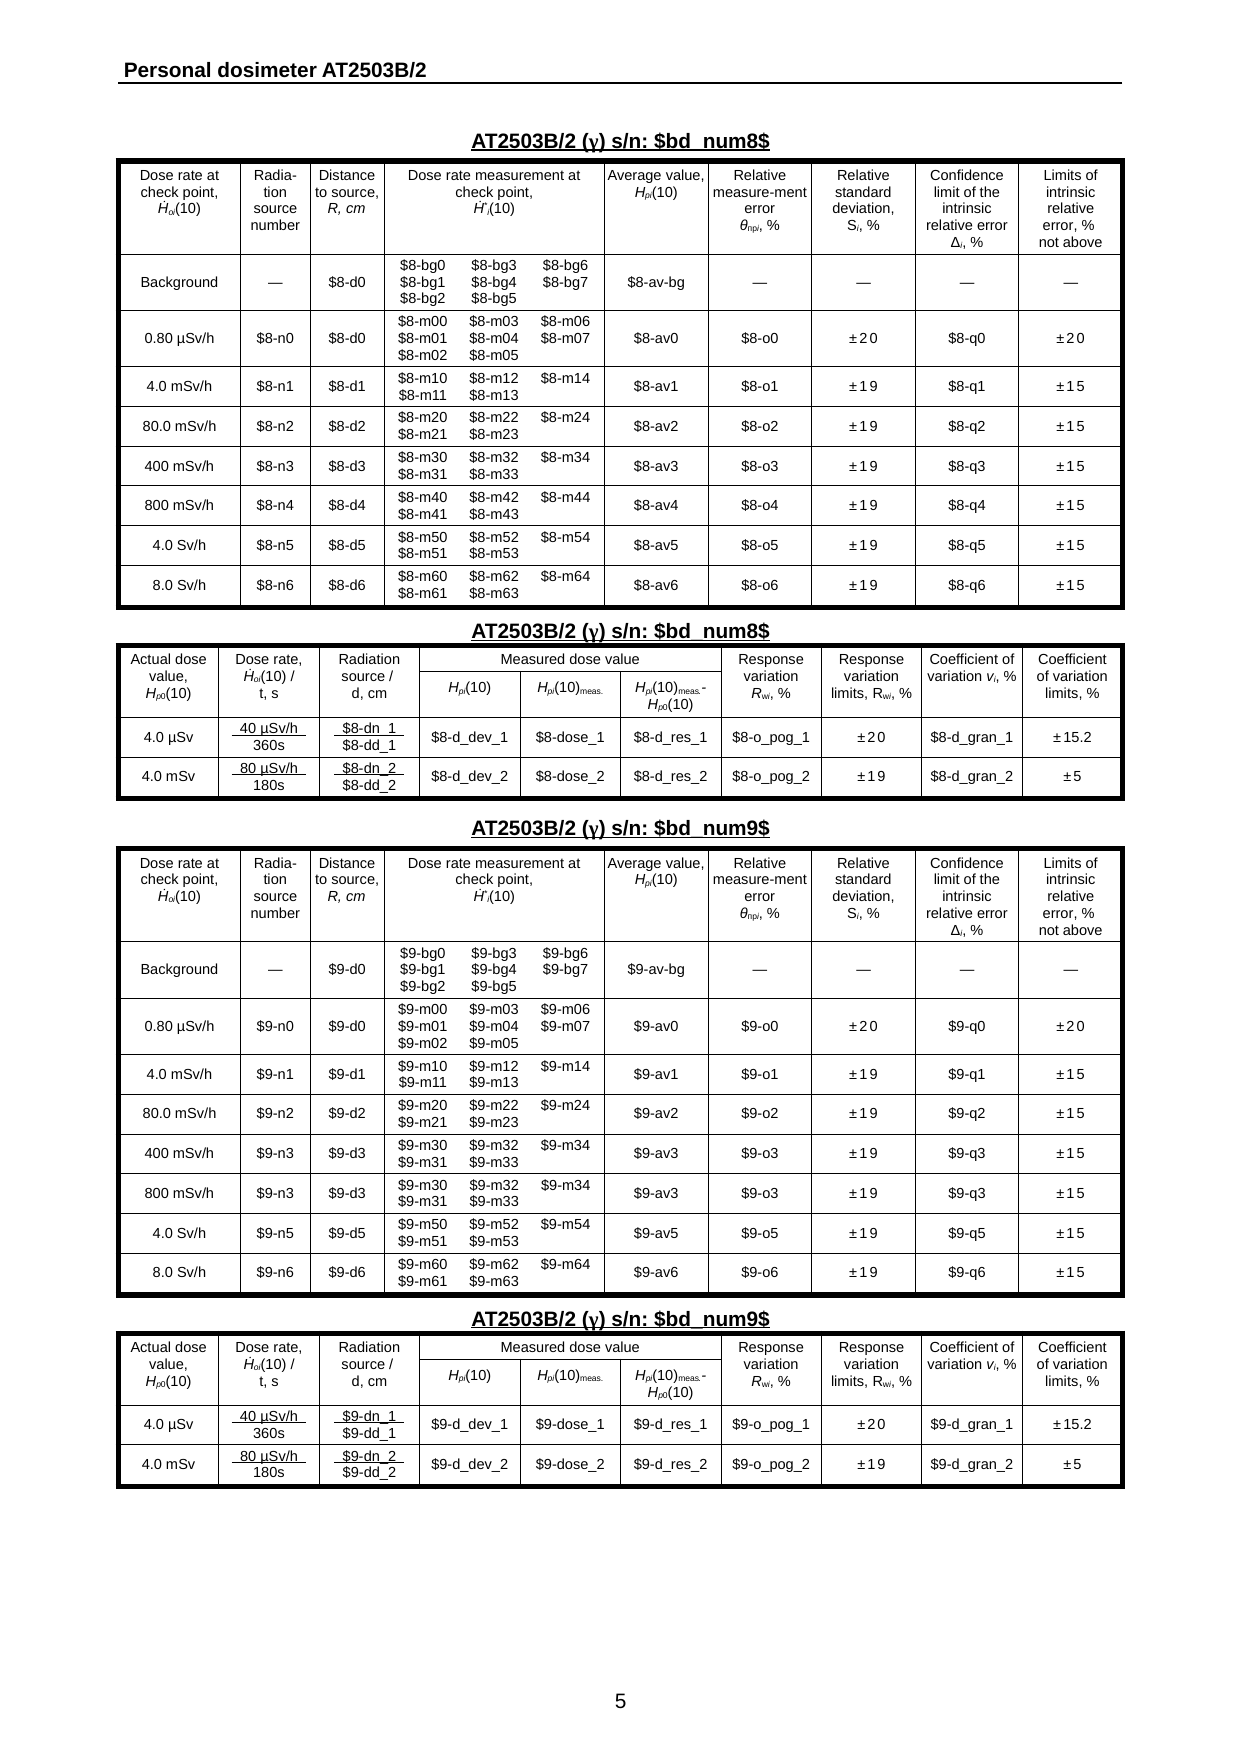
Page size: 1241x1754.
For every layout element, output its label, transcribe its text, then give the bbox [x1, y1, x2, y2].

table_cell $8-d1 [311, 367, 384, 406]
table_cell $9-n1 [241, 1055, 310, 1094]
table_cell $8-d_res_2 [621, 758, 721, 796]
table_cell 4.0 Sv/h [121, 526, 240, 565]
table_cell $8-o3 [709, 447, 811, 485]
table_cell $9-d_dev_2 [420, 1445, 520, 1484]
table_cell $9-m20 $9-m21 $9-m22 $9-m23 $9-m24 [385, 1095, 604, 1133]
table_cell ±15.2 [1023, 1406, 1120, 1444]
table_cell $9-o3 [709, 1174, 811, 1213]
table_cell ±19 [812, 1254, 915, 1292]
table_cell Radiation source / d, cm [320, 648, 419, 717]
table_cell $9-o_pog_2 [722, 1445, 821, 1484]
table_cell Distance to source, R, сm [311, 851, 384, 941]
table_cell 4.0 µSv [121, 718, 218, 757]
table_cell $9-av3 [605, 1174, 708, 1213]
table_cell 400 mSv/h [121, 447, 240, 485]
table_cell ±19 [812, 367, 915, 406]
table_cell ±5 [1023, 1445, 1120, 1484]
table_cell Dose rate at check point, Ḣoi(10) [121, 851, 240, 941]
table_cell $9-d6 [311, 1254, 384, 1292]
table_header AT2503B/2 (γ) s/n: $bd_num9$ [118, 801, 1122, 846]
table_cell $9-o6 [709, 1254, 811, 1292]
table_cell ±19 [822, 1445, 921, 1484]
table_cell $8-d_dev_2 [420, 758, 520, 796]
table_cell Confidence limit of the intrinsic relative error Δi, % [916, 164, 1018, 253]
table_cell $8-av5 [605, 526, 708, 565]
table_cell 80.0 mSv/h [121, 407, 240, 446]
table_cell $8-o2 [709, 407, 811, 446]
table_cell $8-o4 [709, 486, 811, 525]
table_cell $8-d0 [311, 255, 384, 310]
table_cell ±20 [812, 311, 915, 366]
table_cell ±19 [812, 1174, 915, 1213]
table_cell $9-q3 [916, 1174, 1018, 1213]
table_cell $9-n2 [241, 1095, 310, 1133]
table_cell $8-q1 [916, 367, 1018, 406]
table_cell $8-q5 [916, 526, 1018, 565]
table_cell $9-n5 [241, 1214, 310, 1252]
table_cell ±15 [1019, 407, 1120, 446]
table_cell Relative standard deviation, Si, % [812, 851, 915, 941]
table_cell $8-n1 [241, 367, 310, 406]
table_cell $8-q3 [916, 447, 1018, 485]
table_cell Hpi(10)meas. [521, 672, 620, 717]
table_cell Relative measure-ment error θпрi, % [709, 851, 811, 941]
table_cell $8-d_gran_2 [922, 758, 1022, 796]
table_cell $9-q5 [916, 1214, 1018, 1252]
table_header AT2503B/2 (γ) s/n: $bd_num8$ [118, 114, 1122, 158]
table_cell $9-d_gran_2 [922, 1445, 1022, 1484]
table_cell Relative standard deviation, Si, % [812, 164, 915, 253]
table_cell — [709, 255, 811, 310]
table_cell $8-av1 [605, 367, 708, 406]
table_cell $8-n6 [241, 566, 310, 604]
table_cell $8-o1 [709, 367, 811, 406]
table_cell $8-av6 [605, 566, 708, 604]
table_cell $8-m50 $8-m51 $8-m52 $8-m53 $8-m54 [385, 526, 604, 565]
table_cell $9-dose_2 [521, 1445, 620, 1484]
table_cell Dose rate measurement at check point, Ḣ*i(10) [385, 164, 604, 253]
table_cell ±15 [1019, 486, 1120, 525]
table_cell $9-av-bg [605, 942, 708, 998]
table_cell Average value, Hpi(10) [605, 164, 708, 253]
table_cell ±20 [1019, 999, 1120, 1054]
table_cell ±15 [1019, 1214, 1120, 1252]
table_cell $9-m60 $9-m61 $9-m62 $9-m63 $9-m64 [385, 1254, 604, 1292]
table_cell Coefficient of variation limits, % [1023, 648, 1120, 717]
table_cell $9-d3 [311, 1135, 384, 1173]
table_cell $8-av0 [605, 311, 708, 366]
table_cell $9-d_gran_1 [922, 1406, 1022, 1444]
table_cell 40 µSv/h 360s [219, 1406, 319, 1444]
table_cell 0.80 µSv/h [121, 311, 240, 366]
table_cell $8-o_pog_1 [722, 718, 821, 757]
table_cell ±20 [1019, 311, 1120, 366]
table_cell Coefficient of variation vi, % [922, 1336, 1022, 1404]
table_cell Radia-tion source number [241, 851, 310, 941]
table_cell $8-o5 [709, 526, 811, 565]
table_cell — [812, 255, 915, 310]
table_cell Hpi(10) [420, 1360, 520, 1404]
table_cell $9-dn_2 $9-dd_2 [320, 1445, 419, 1484]
table_cell $8-o0 [709, 311, 811, 366]
table_cell $8-q4 [916, 486, 1018, 525]
table_cell $8-m40 $8-m41 $8-m42 $8-m43 $8-m44 [385, 486, 604, 525]
table_cell $8-dn_1 $8-dd_1 [320, 718, 419, 757]
table_cell $9-m10 $9-m11 $9-m12 $9-m13 $9-m14 [385, 1055, 604, 1094]
table_cell Hpi(10)meas.-Hp0(10) [621, 1360, 721, 1404]
table_cell $8-d_res_1 [621, 718, 721, 757]
table_cell 400 mSv/h [121, 1135, 240, 1173]
table_cell $9-d_res_2 [621, 1445, 721, 1484]
table_cell $8-o6 [709, 566, 811, 604]
table_cell $9-m30 $9-m31 $9-m32 $9-m33 $9-m34 [385, 1135, 604, 1173]
table_cell $9-o2 [709, 1095, 811, 1133]
table_cell 4.0 mSv/h [121, 1055, 240, 1094]
table_cell $9-q2 [916, 1095, 1018, 1133]
table_cell $9-d5 [311, 1214, 384, 1252]
table_cell ±15 [1019, 566, 1120, 604]
table_cell ±5 [1023, 758, 1120, 796]
table_cell — [241, 255, 310, 310]
table_cell 80 µSv/h 180s [219, 1445, 319, 1484]
table_cell $8-av3 [605, 447, 708, 485]
table_cell $8-dose_2 [521, 758, 620, 796]
table_cell ±19 [812, 1095, 915, 1133]
table_cell $8-d5 [311, 526, 384, 565]
table_cell $8-q2 [916, 407, 1018, 446]
table_cell Measured dose value [420, 648, 721, 671]
table_cell $9-m50 $9-m51 $9-m52 $9-m53 $9-m54 [385, 1214, 604, 1252]
table_header AT2503B/2 (γ) s/n: $bd_num9$ [118, 1298, 1122, 1331]
table_cell $9-q6 [916, 1254, 1018, 1292]
table_cell $8-o_pog_2 [722, 758, 821, 796]
table_cell ±15 [1019, 1055, 1120, 1094]
table_cell $8-bg0 $8-bg1 $8-bg2 $8-bg3 $8-bg4 $8-bg5 $8-bg6 $8-bg7 [385, 255, 604, 310]
table_cell $8-d_gran_1 [922, 718, 1022, 757]
table_cell $8-q6 [916, 566, 1018, 604]
table_cell Response variation Rwi, % [722, 1336, 821, 1404]
table_cell $9-d1 [311, 1055, 384, 1094]
table_cell $9-d_dev_1 [420, 1406, 520, 1444]
table_cell 4.0 Sv/h [121, 1214, 240, 1252]
table_cell Measured dose value [420, 1336, 721, 1358]
table_cell Confidence limit of the intrinsic relative error Δi, % [916, 851, 1018, 941]
table_cell 80.0 mSv/h [121, 1095, 240, 1133]
table_cell $9-n0 [241, 999, 310, 1054]
table_cell $8-n5 [241, 526, 310, 565]
table_cell $9-d2 [311, 1095, 384, 1133]
table_cell Average value, Hpi(10) [605, 851, 708, 941]
table_cell Coefficient of variation vi, % [922, 648, 1022, 717]
table_cell 800 mSv/h [121, 486, 240, 525]
table_cell $9-o5 [709, 1214, 811, 1252]
table_cell $9-av5 [605, 1214, 708, 1252]
table_cell $8-n4 [241, 486, 310, 525]
table_cell $9-dn_1 $9-dd_1 [320, 1406, 419, 1444]
table_cell Hpi(10)meas.-Hp0(10) [621, 672, 721, 717]
table_cell $9-o3 [709, 1135, 811, 1173]
table_cell Response variation Rwi, % [722, 648, 821, 717]
table_cell $9-av0 [605, 999, 708, 1054]
table_cell 4.0 mSv [121, 758, 218, 796]
table_cell $8-n3 [241, 447, 310, 485]
table_cell Background [121, 255, 240, 310]
table_cell 0.80 µSv/h [121, 999, 240, 1054]
table_cell ±19 [812, 486, 915, 525]
table_cell ±15 [1019, 526, 1120, 565]
table_cell $9-q1 [916, 1055, 1018, 1094]
table_cell — [916, 942, 1018, 998]
table_cell $9-d3 [311, 1174, 384, 1213]
table_cell ±19 [812, 447, 915, 485]
table_cell ±19 [822, 758, 921, 796]
table_cell $8-av-bg [605, 255, 708, 310]
table_cell — [709, 942, 811, 998]
table_cell 8.0 Sv/h [121, 566, 240, 604]
table_cell $9-o0 [709, 999, 811, 1054]
table_cell ±15 [1019, 1174, 1120, 1213]
table_cell 4.0 mSv/h [121, 367, 240, 406]
table_cell $8-d_dev_1 [420, 718, 520, 757]
table_cell — [1019, 255, 1120, 310]
table_cell Limits of intrinsic relative error, % not above [1019, 851, 1120, 941]
table_cell Response variation limits, Rwi, % [822, 648, 921, 717]
table_cell Coefficient of variation limits, % [1023, 1336, 1120, 1404]
table_cell $9-o_pog_1 [722, 1406, 821, 1444]
table_cell ±20 [822, 718, 921, 757]
table_cell Hpi(10) [420, 672, 520, 717]
table_cell Dose rate, Ḣoi(10) / t, s [219, 648, 319, 717]
table_cell $8-m10 $8-m11 $8-m12 $8-m13 $8-m14 [385, 367, 604, 406]
table_cell $9-av3 [605, 1135, 708, 1173]
table_cell $9-q3 [916, 1135, 1018, 1173]
table_cell Dose rate at check point, Ḣoi(10) [121, 164, 240, 253]
table_cell 4.0 µSv [121, 1406, 218, 1444]
table_cell $9-m30 $9-m31 $9-m32 $9-m33 $9-m34 [385, 1174, 604, 1213]
table_cell — [241, 942, 310, 998]
table_cell ±19 [812, 566, 915, 604]
table_cell 4.0 mSv [121, 1445, 218, 1484]
table_cell $9-d0 [311, 999, 384, 1054]
table_cell $8-av2 [605, 407, 708, 446]
table_cell $8-d4 [311, 486, 384, 525]
table_cell ±19 [812, 407, 915, 446]
table_cell $9-av1 [605, 1055, 708, 1094]
table_cell — [916, 255, 1018, 310]
table_cell $8-n2 [241, 407, 310, 446]
table_cell Limits of intrinsic relative error, % not above [1019, 164, 1120, 253]
table_cell Actual dose value, Hp0(10) [121, 648, 218, 717]
table_cell $8-d6 [311, 566, 384, 604]
table_cell $8-m60 $8-m61 $8-m62 $8-m63 $8-m64 [385, 566, 604, 604]
table_header AT2503B/2 (γ) s/n: $bd_num8$ [118, 610, 1122, 643]
table_cell ±19 [812, 1135, 915, 1173]
table_cell $8-m30 $8-m31 $8-m32 $8-m33 $8-m34 [385, 447, 604, 485]
table_cell $9-q0 [916, 999, 1018, 1054]
table_cell $9-d_res_1 [621, 1406, 721, 1444]
table_cell $8-dn_2 $8-dd_2 [320, 758, 419, 796]
table_cell Dose rate, Ḣoi(10) / t, s [219, 1336, 319, 1404]
table_cell ±15 [1019, 367, 1120, 406]
table_cell Hpi(10)meas. [521, 1360, 620, 1404]
table_cell $8-n0 [241, 311, 310, 366]
table_cell Dose rate measurement at check point, Ḣ*i(10) [385, 851, 604, 941]
table_cell ±15.2 [1023, 718, 1120, 757]
table_cell ±20 [812, 999, 915, 1054]
table_cell $9-bg0 $9-bg1 $9-bg2 $9-bg3 $9-bg4 $9-bg5 $9-bg6 $9-bg7 [385, 942, 604, 998]
table_cell $8-d3 [311, 447, 384, 485]
table_cell $9-o1 [709, 1055, 811, 1094]
table_cell $8-m20 $8-m21 $8-m22 $8-m23 $8-m24 [385, 407, 604, 446]
table_cell $9-d0 [311, 942, 384, 998]
table_cell Background [121, 942, 240, 998]
table_cell $8-av4 [605, 486, 708, 525]
table_cell $8-d2 [311, 407, 384, 446]
table_cell ±15 [1019, 447, 1120, 485]
table_cell 80 µSv/h 180s [219, 758, 319, 796]
table_cell Actual dose value, Hp0(10) [121, 1336, 218, 1404]
table_cell $9-m00 $9-m01 $9-m02 $9-m03 $9-m04 $9-m05 $9-m06 $9-m07 [385, 999, 604, 1054]
table_cell — [812, 942, 915, 998]
table_cell 8.0 Sv/h [121, 1254, 240, 1292]
table_cell ±19 [812, 1214, 915, 1252]
table_cell Relative measure-ment error θпрi, % [709, 164, 811, 253]
table_cell $8-m00 $8-m01 $8-m02 $8-m03 $8-m04 $8-m05 $8-m06 $8-m07 [385, 311, 604, 366]
table_cell ±20 [822, 1406, 921, 1444]
table_cell 800 mSv/h [121, 1174, 240, 1213]
table_cell ±19 [812, 1055, 915, 1094]
table_cell $9-n6 [241, 1254, 310, 1292]
table_cell Radiation source / d, cm [320, 1336, 419, 1404]
table_cell $9-n3 [241, 1135, 310, 1173]
table_cell Response variation limits, Rwi, % [822, 1336, 921, 1404]
table_cell $9-av2 [605, 1095, 708, 1133]
table_cell Radia-tion source number [241, 164, 310, 253]
table_cell ±15 [1019, 1254, 1120, 1292]
table_cell $8-d0 [311, 311, 384, 366]
table_cell Distance to source, R, сm [311, 164, 384, 253]
table_cell ±19 [812, 526, 915, 565]
table_cell ±15 [1019, 1095, 1120, 1133]
table_cell ±15 [1019, 1135, 1120, 1173]
table_cell $9-dose_1 [521, 1406, 620, 1444]
table_cell $8-q0 [916, 311, 1018, 366]
table_cell $9-n3 [241, 1174, 310, 1213]
table_cell 40 µSv/h 360s [219, 718, 319, 757]
table_cell $8-dose_1 [521, 718, 620, 757]
table_cell $9-av6 [605, 1254, 708, 1292]
table_cell — [1019, 942, 1120, 998]
